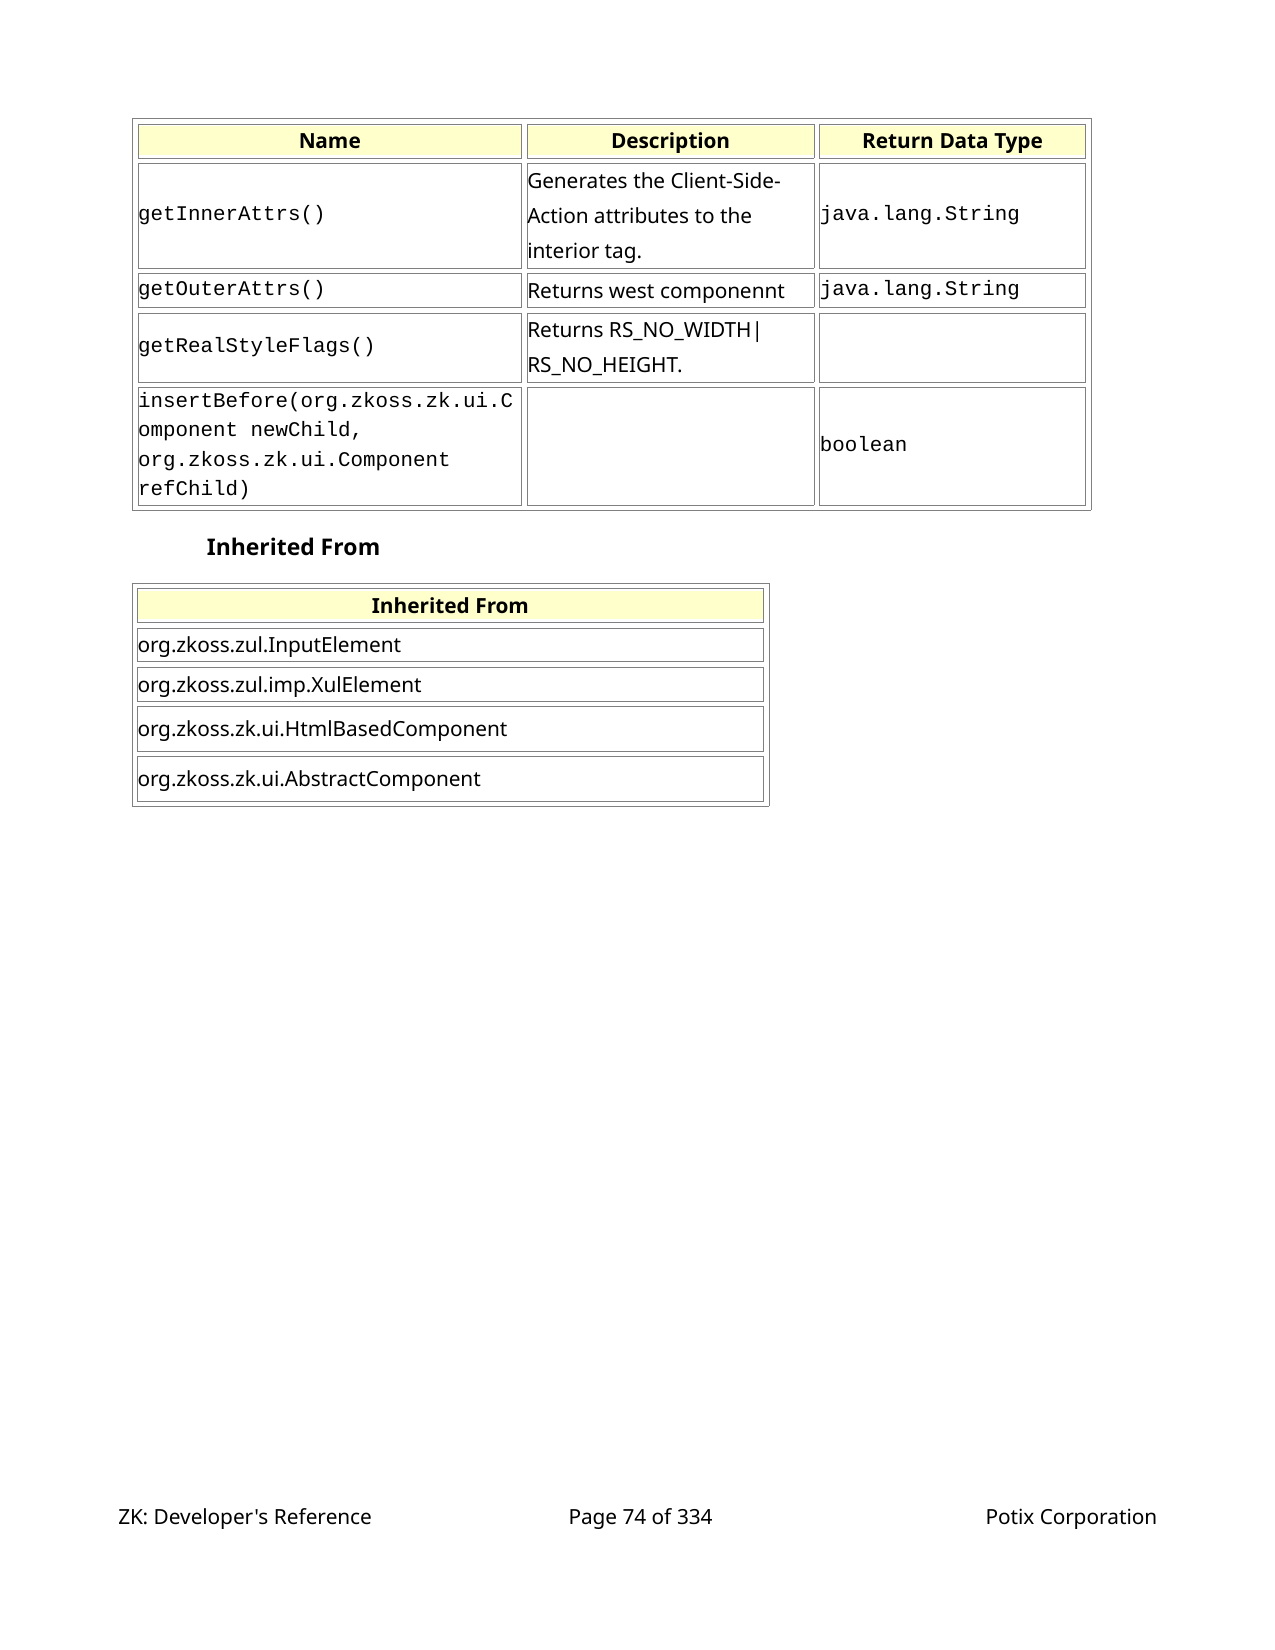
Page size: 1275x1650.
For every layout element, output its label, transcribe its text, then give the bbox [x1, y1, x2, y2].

table_cell insertBefore(org.zkoss.zk.ui.Component newChild, org.zkoss.zk.ui.Component refChild) [135, 382, 524, 504]
table_cell Returns RS_NO_WIDTH|RS_NO_HEIGHT. [524, 307, 817, 382]
table_cell org.zkoss.zk.ui.AbstractComponent [134, 751, 766, 801]
table_header Return Data Type [817, 119, 1088, 158]
table_cell getOuterAttrs() [135, 268, 524, 307]
table_cell [528, 388, 814, 504]
table_cell Returns west componennt [524, 268, 817, 307]
table_cell java.lang.String [817, 158, 1088, 267]
table_header Name [135, 119, 524, 158]
table_cell Generates the Client-Side-Action attributes to the interior tag. [524, 158, 817, 267]
table_cell [524, 382, 817, 504]
table_cell org.zkoss.zk.ui.HtmlBasedComponent [134, 701, 766, 751]
table_cell [817, 307, 1088, 382]
table_header Inherited From [134, 584, 766, 622]
table_cell [820, 314, 1085, 382]
text Inherited From [207, 531, 1157, 562]
table_cell getInnerAttrs() [135, 158, 524, 267]
table_header Description [524, 119, 817, 158]
table_cell org.zkoss.zul.InputElement [134, 622, 766, 661]
table_cell getRealStyleFlags() [135, 307, 524, 382]
table_cell boolean [817, 382, 1088, 504]
table_cell org.zkoss.zul.imp.XulElement [134, 661, 766, 701]
table_cell java.lang.String [817, 268, 1088, 307]
